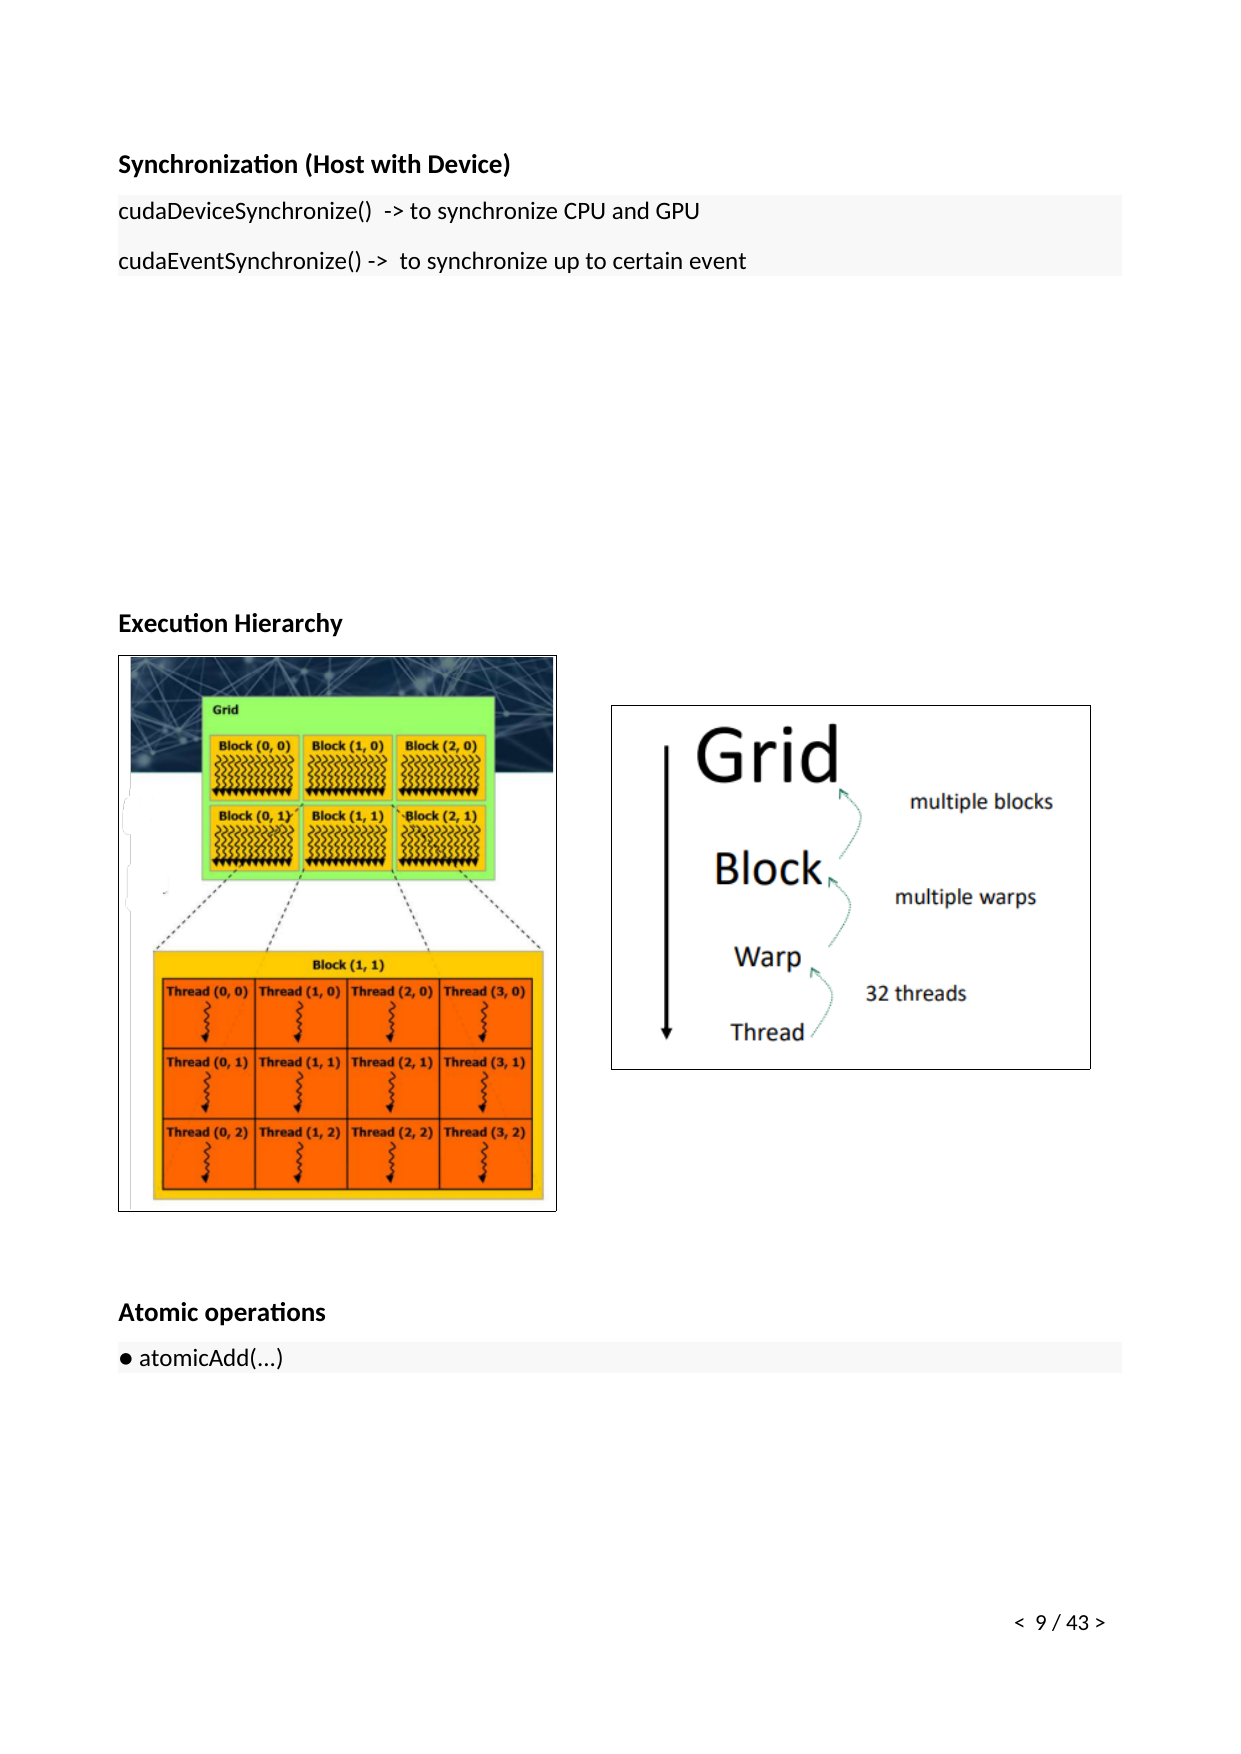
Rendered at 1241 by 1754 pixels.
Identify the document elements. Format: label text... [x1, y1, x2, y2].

subtitle Atomic operations [118, 1295, 1122, 1328]
text cudaEventSynchronize() -> to synchronize up to certain event [118, 245, 1122, 276]
subtitle Execution Hierarchy [118, 607, 1122, 640]
text cudaDeviceSynchronize() -> to synchronize CPU and GPU [118, 195, 1122, 226]
picture [614, 707, 1087, 1067]
text ● atomicAdd(...) [118, 1342, 1122, 1373]
picture [121, 657, 554, 1209]
subtitle Synchronization (Host with Device) [118, 148, 1122, 181]
